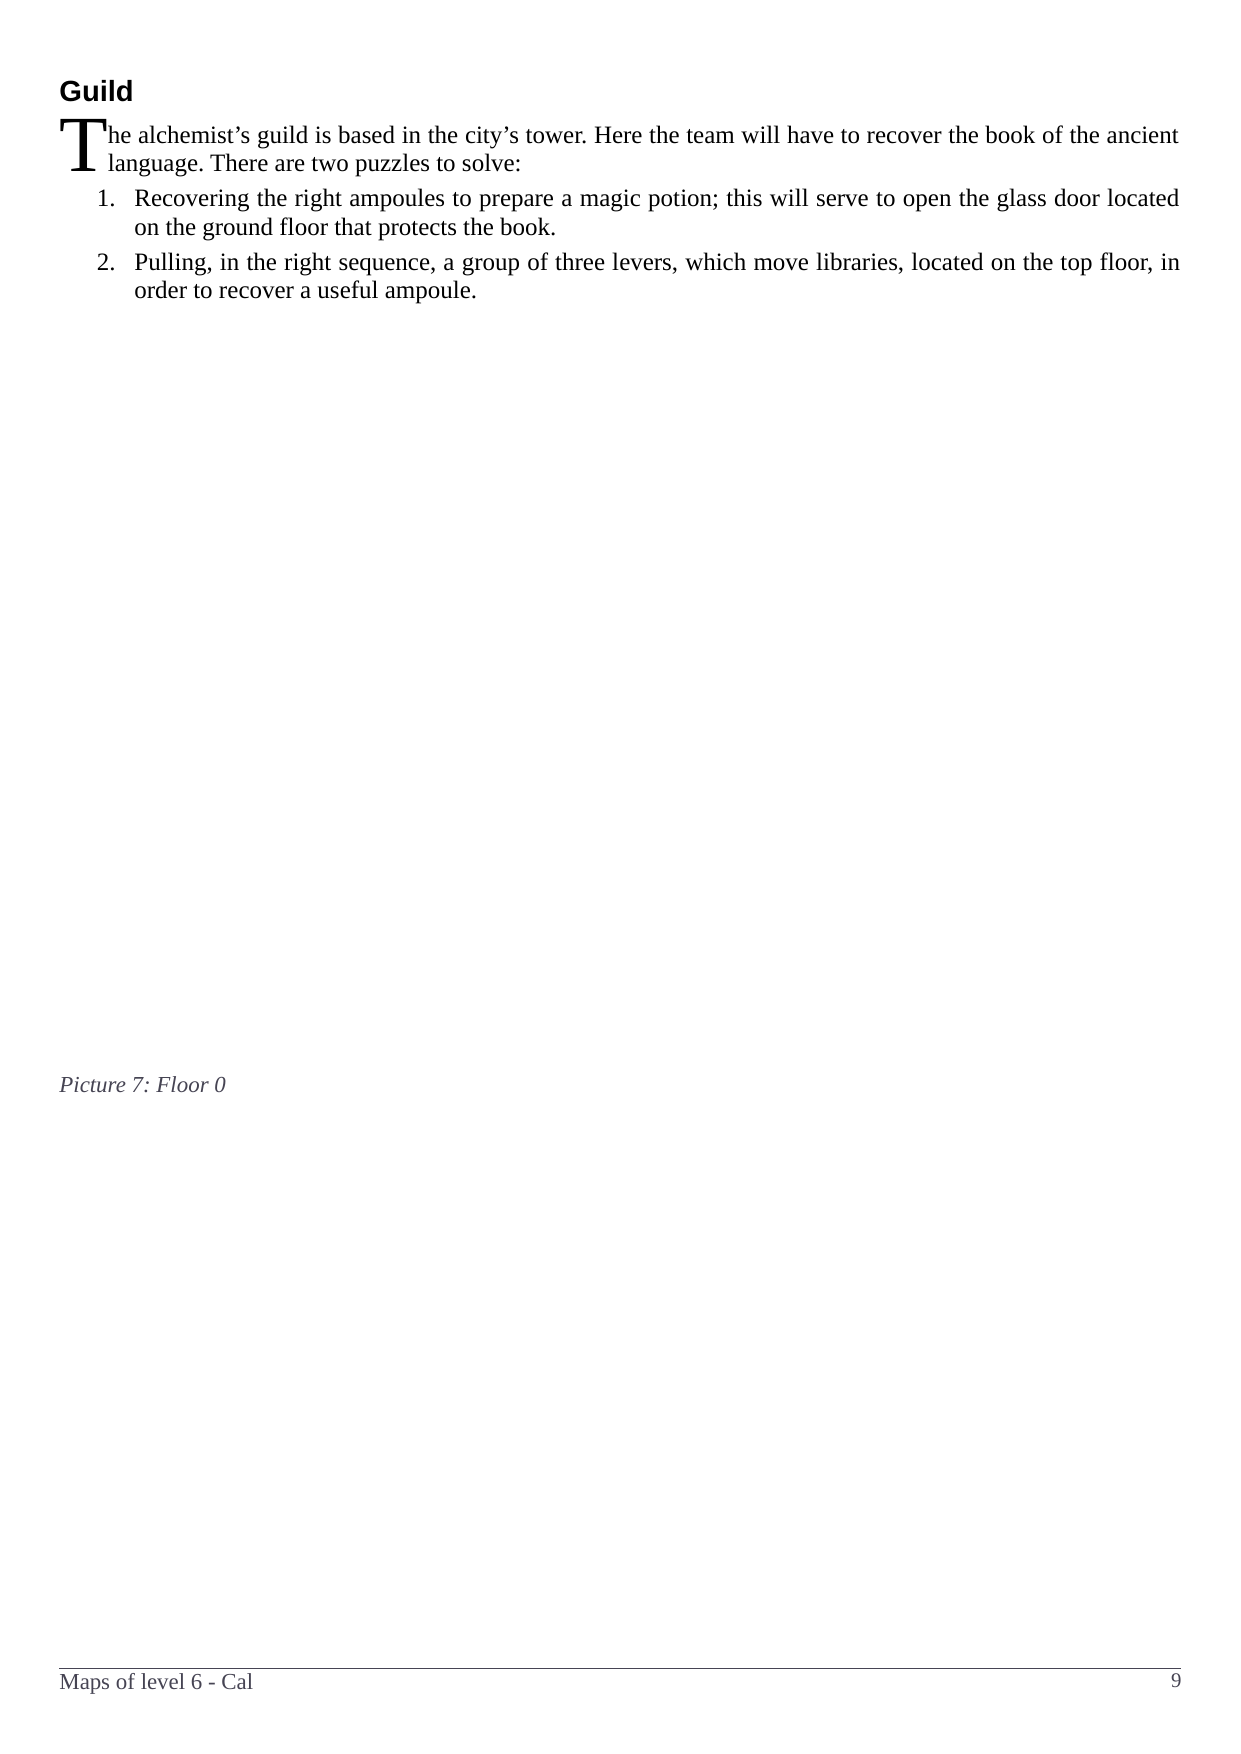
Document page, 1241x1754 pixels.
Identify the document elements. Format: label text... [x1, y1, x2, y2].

list Pulling, in the right sequence, a group of three levers, which move libraries, located on the top floor, in order to recover a useful ampoule. [97, 247, 1181, 304]
table_header [64, 1078, 70, 1085]
text The alchemist’s guild is based in the city’s tower. Here the team will have to recover the book of the ancient language. There are two puzzles to solve: [59, 120, 1181, 177]
list Recovering the right ampoules to prepare a magic potion; this will serve to open the glass door located on the ground floor that protects the book. [97, 183, 1181, 241]
subtitle Guild [59, 74, 1181, 107]
table_header [59, 310, 1181, 1132]
